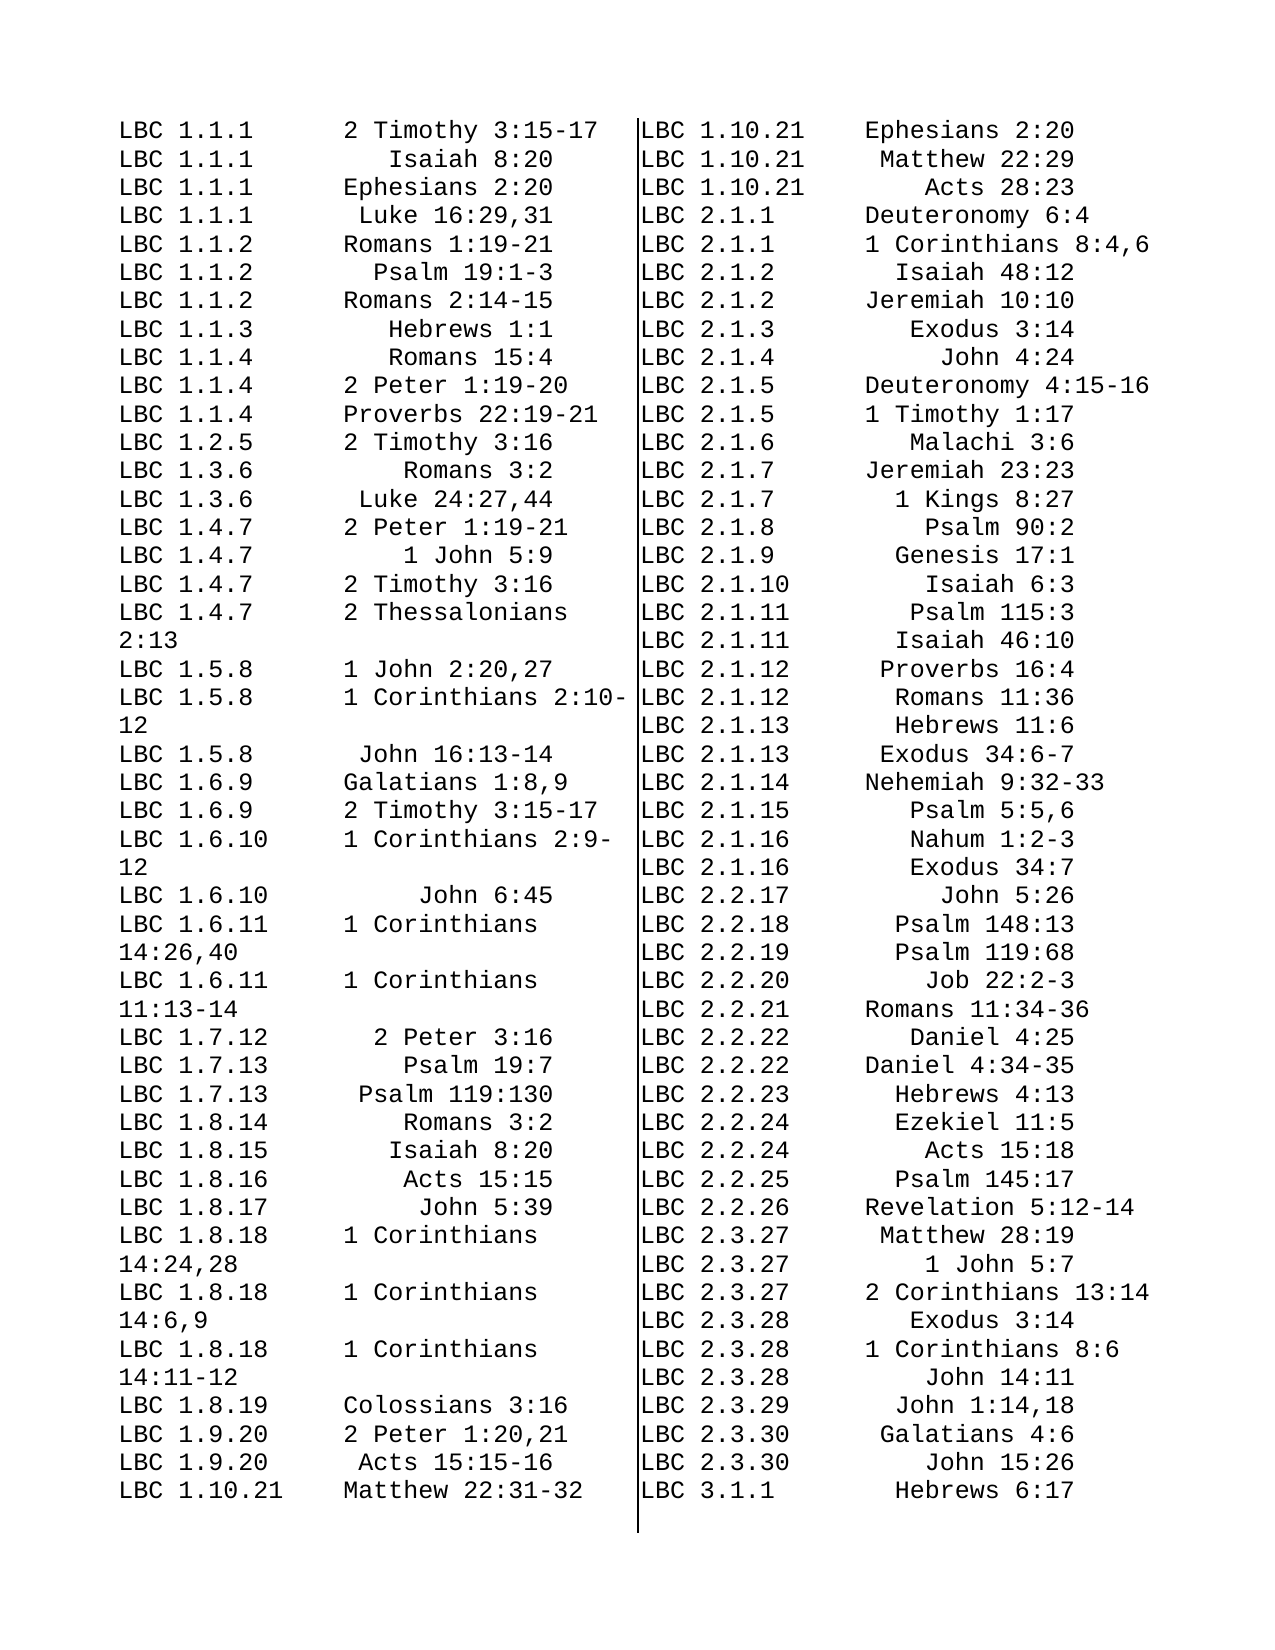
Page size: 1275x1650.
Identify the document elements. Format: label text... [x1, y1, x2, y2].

text LBC 2.1.12 Proverbs 16:4 [640, 656, 1157, 685]
text LBC 2.1.16 Exodus 34:7 [640, 855, 1157, 883]
text LBC 2.1.11 Psalm 115:3 [640, 600, 1157, 628]
text LBC 2.2.22 Daniel 4:25 [640, 1025, 1157, 1053]
text LBC 1.6.10 1 Corinthians 2:9-12 [118, 826, 635, 883]
text LBC 2.2.19 Psalm 119:68 [640, 940, 1157, 968]
text LBC 2.1.1 Deuteronomy 6:4 [640, 203, 1157, 231]
text LBC 2.1.8 Psalm 90:2 [640, 515, 1157, 543]
text LBC 1.1.1 Isaiah 8:20 [118, 146, 635, 175]
text LBC 2.1.13 Hebrews 11:6 [640, 713, 1157, 741]
text LBC 1.8.14 Romans 3:2 [118, 1110, 635, 1138]
text LBC 2.1.3 Exodus 3:14 [640, 316, 1157, 345]
text LBC 2.1.2 Jeremiah 10:10 [640, 288, 1157, 316]
text LBC 2.2.25 Psalm 145:17 [640, 1166, 1157, 1195]
text LBC 2.1.13 Exodus 34:6-7 [640, 741, 1157, 770]
text LBC 2.2.23 Hebrews 4:13 [640, 1081, 1157, 1110]
text LBC 1.5.8 John 16:13-14 [118, 741, 635, 770]
text LBC 1.1.2 Romans 2:14-15 [118, 288, 635, 316]
text LBC 2.1.7 Jeremiah 23:23 [640, 458, 1157, 486]
text LBC 1.6.9 Galatians 1:8,9 [118, 770, 635, 798]
text LBC 1.7.12 2 Peter 3:16 [118, 1025, 635, 1053]
text LBC 2.1.5 1 Timothy 1:17 [640, 401, 1157, 430]
text LBC 2.3.29 John 1:14,18 [640, 1393, 1157, 1421]
text LBC 1.5.8 1 Corinthians 2:10-12 [118, 685, 635, 741]
text LBC 1.6.11 1 Corinthians 14:26,40 [118, 911, 635, 968]
text LBC 1.1.3 Hebrews 1:1 [118, 316, 635, 345]
text LBC 2.1.6 Malachi 3:6 [640, 430, 1157, 458]
text LBC 1.9.20 Acts 15:15-16 [118, 1450, 635, 1478]
text LBC 1.8.19 Colossians 3:16 [118, 1393, 635, 1421]
text LBC 2.1.1 1 Corinthians 8:4,6 [640, 231, 1157, 260]
text LBC 1.1.2 Psalm 19:1-3 [118, 260, 635, 288]
text LBC 1.4.7 2 Thessalonians 2:13 [118, 600, 635, 656]
text LBC 2.1.14 Nehemiah 9:32-33 [640, 770, 1157, 798]
text LBC 1.8.18 1 Corinthians 14:11-12 [118, 1336, 635, 1393]
text LBC 1.8.15 Isaiah 8:20 [118, 1138, 635, 1166]
text LBC 2.1.5 Deuteronomy 4:15-16 [640, 373, 1157, 401]
text LBC 1.8.17 John 5:39 [118, 1195, 635, 1223]
text LBC 2.3.28 John 14:11 [640, 1365, 1157, 1393]
text LBC 1.1.1 2 Timothy 3:15-17 [118, 118, 635, 146]
text LBC 1.10.21 Matthew 22:29 [640, 146, 1157, 175]
text LBC 2.1.12 Romans 11:36 [640, 685, 1157, 713]
text LBC 1.4.7 1 John 5:9 [118, 543, 635, 571]
text LBC 2.2.21 Romans 11:34-36 [640, 996, 1157, 1025]
text LBC 1.6.11 1 Corinthians 11:13-14 [118, 968, 635, 1025]
text LBC 1.8.16 Acts 15:15 [118, 1166, 635, 1195]
text LBC 2.3.28 1 Corinthians 8:6 [640, 1336, 1157, 1365]
text LBC 1.1.1 Luke 16:29,31 [118, 203, 635, 231]
text LBC 2.2.17 John 5:26 [640, 883, 1157, 911]
text LBC 1.4.7 2 Peter 1:19-21 [118, 515, 635, 543]
text LBC 2.2.22 Daniel 4:34-35 [640, 1053, 1157, 1081]
text LBC 1.4.7 2 Timothy 3:16 [118, 571, 635, 600]
text LBC 1.8.18 1 Corinthians 14:6,9 [118, 1280, 635, 1336]
text LBC 2.1.7 1 Kings 8:27 [640, 486, 1157, 515]
text LBC 1.7.13 Psalm 119:130 [118, 1081, 635, 1110]
text LBC 1.1.4 2 Peter 1:19-20 [118, 373, 635, 401]
text LBC 2.1.16 Nahum 1:2-3 [640, 826, 1157, 855]
text LBC 2.1.4 John 4:24 [640, 345, 1157, 373]
text LBC 1.7.13 Psalm 19:7 [118, 1053, 635, 1081]
text LBC 1.9.20 2 Peter 1:20,21 [118, 1421, 635, 1450]
text LBC 1.6.10 John 6:45 [118, 883, 635, 911]
text LBC 2.3.27 1 John 5:7 [640, 1251, 1157, 1280]
text LBC 2.1.9 Genesis 17:1 [640, 543, 1157, 571]
text LBC 1.1.4 Proverbs 22:19-21 [118, 401, 635, 430]
text LBC 1.10.21 Ephesians 2:20 [640, 118, 1157, 146]
text LBC 2.2.24 Acts 15:18 [640, 1138, 1157, 1166]
text LBC 1.1.1 Ephesians 2:20 [118, 175, 635, 203]
text LBC 2.2.26 Revelation 5:12-14 [640, 1195, 1157, 1223]
text LBC 1.10.21 Matthew 22:31-32 [118, 1478, 635, 1506]
text LBC 2.1.11 Isaiah 46:10 [640, 628, 1157, 656]
text LBC 3.1.1 Hebrews 6:17 [640, 1478, 1157, 1506]
text LBC 1.2.5 2 Timothy 3:16 [118, 430, 635, 458]
text LBC 2.1.15 Psalm 5:5,6 [640, 798, 1157, 826]
text LBC 2.2.24 Ezekiel 11:5 [640, 1110, 1157, 1138]
text LBC 1.10.21 Acts 28:23 [640, 175, 1157, 203]
text LBC 2.3.30 Galatians 4:6 [640, 1421, 1157, 1450]
text LBC 2.3.28 Exodus 3:14 [640, 1308, 1157, 1336]
text LBC 2.2.20 Job 22:2-3 [640, 968, 1157, 996]
text LBC 1.3.6 Romans 3:2 [118, 458, 635, 486]
text LBC 1.1.4 Romans 15:4 [118, 345, 635, 373]
text LBC 1.5.8 1 John 2:20,27 [118, 656, 635, 685]
text LBC 2.1.2 Isaiah 48:12 [640, 260, 1157, 288]
text LBC 2.1.10 Isaiah 6:3 [640, 571, 1157, 600]
text LBC 2.2.18 Psalm 148:13 [640, 911, 1157, 940]
text LBC 1.8.18 1 Corinthians 14:24,28 [118, 1223, 635, 1280]
text LBC 2.3.27 2 Corinthians 13:14 [640, 1280, 1157, 1308]
text LBC 1.3.6 Luke 24:27,44 [118, 486, 635, 515]
text LBC 1.6.9 2 Timothy 3:15-17 [118, 798, 635, 826]
text LBC 1.1.2 Romans 1:19-21 [118, 231, 635, 260]
text LBC 2.3.27 Matthew 28:19 [640, 1223, 1157, 1251]
text LBC 2.3.30 John 15:26 [640, 1450, 1157, 1478]
